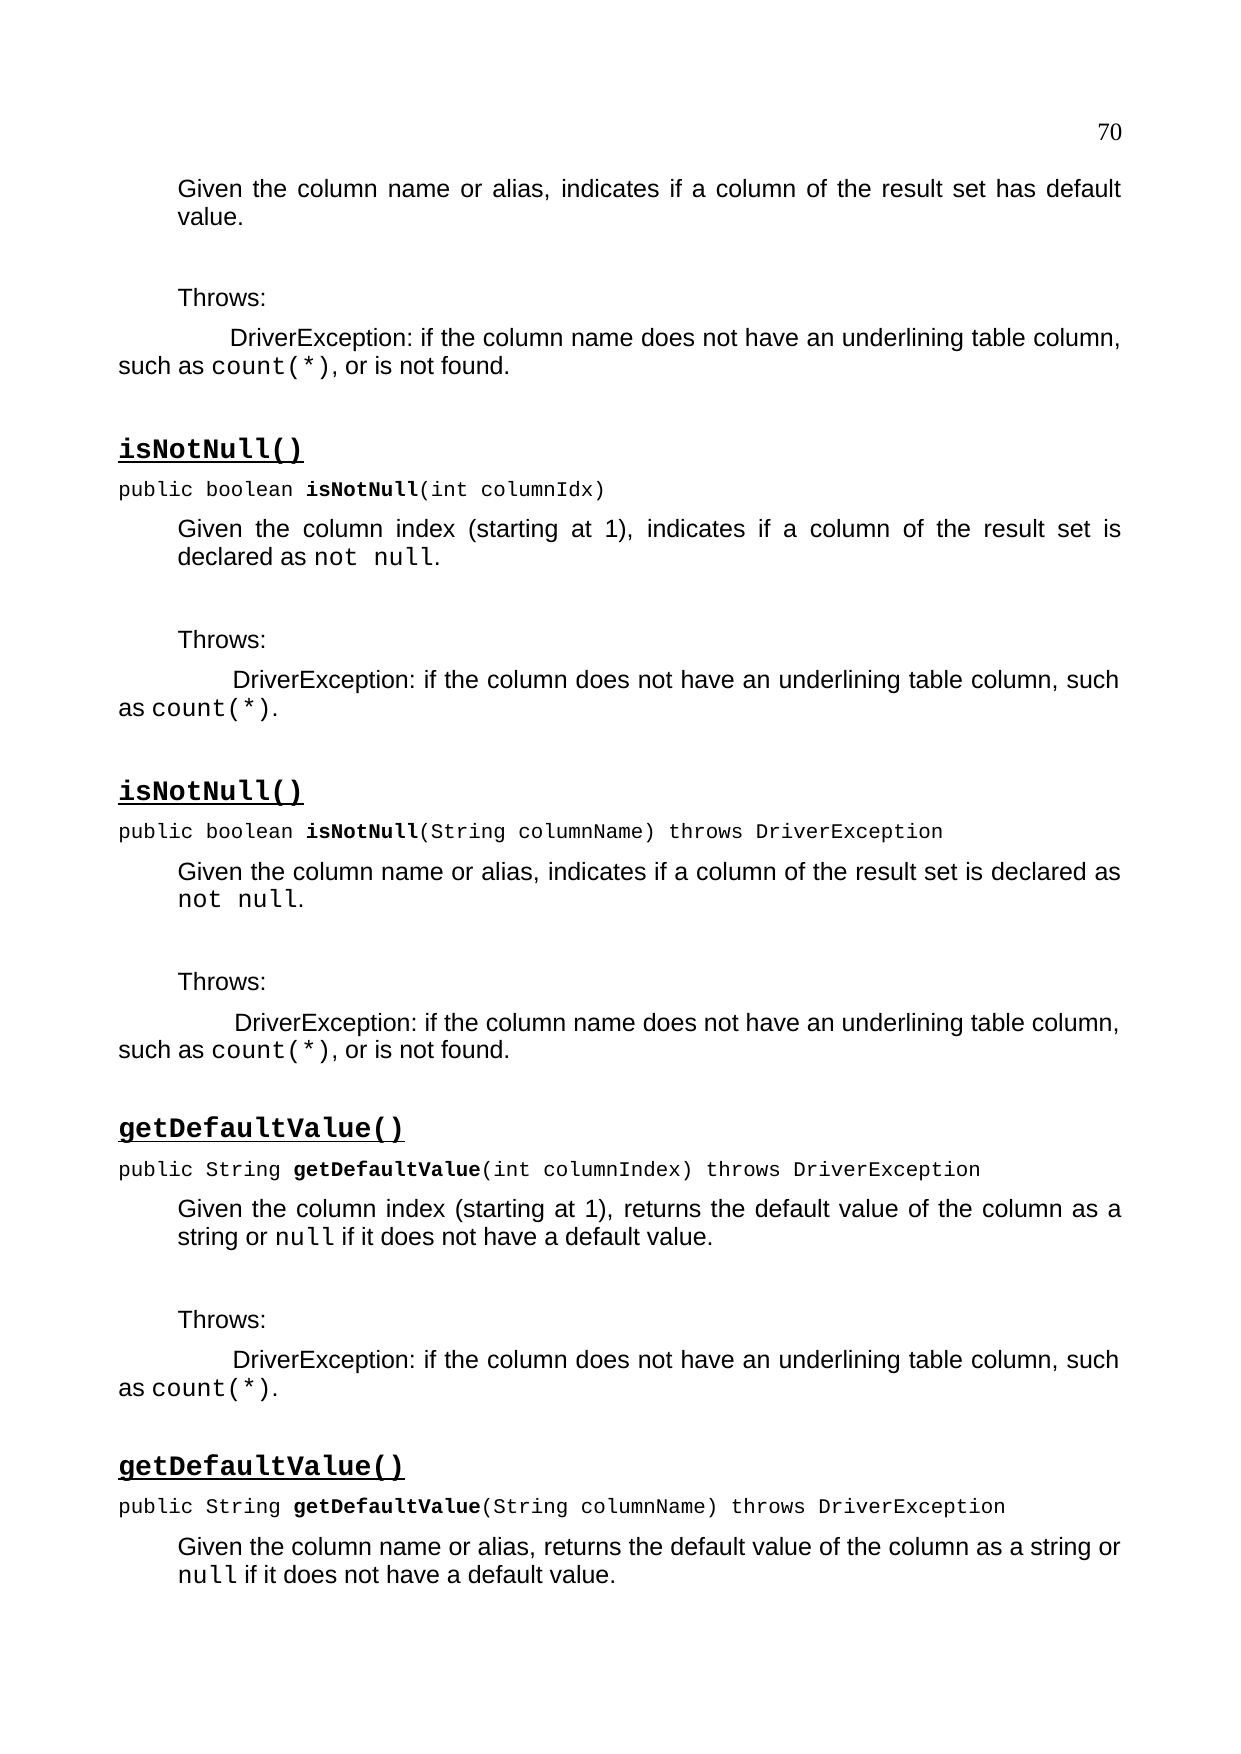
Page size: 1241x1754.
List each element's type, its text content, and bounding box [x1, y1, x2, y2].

text Throws: [118, 626, 1122, 654]
list DriverException: if the column does not have an underlining table column, such as count(*). [118, 1346, 1122, 1404]
subtitle isNotNull() [118, 777, 1122, 809]
list public String getDefaultValue(int columnIndex) throws DriverException [118, 1159, 1122, 1182]
list DriverException: if the column does not have an underlining table column, such as count(*). [118, 666, 1122, 724]
subtitle getDefaultValue() [118, 1114, 1122, 1146]
text Given the column index (starting at 1), returns the default value of the column as a string or null if it does not have a default value. [177, 1195, 1122, 1253]
text Throws: [118, 284, 1122, 312]
text Throws: [118, 1305, 1122, 1333]
text Throws: [118, 968, 1122, 996]
list DriverException: if the column name does not have an underlining table column, such as count(*), or is not found. [118, 1008, 1122, 1066]
text Given the column name or alias, indicates if a column of the result set has default value. [177, 175, 1122, 231]
subtitle isNotNull() [118, 435, 1122, 467]
text Given the column index (starting at 1), indicates if a column of the result set is declared as not null. [177, 515, 1122, 573]
text public boolean isNotNull(int columnIdx) [118, 479, 1122, 503]
list public String getDefaultValue(String columnName) throws DriverException [118, 1496, 1122, 1520]
text public boolean isNotNull(String columnName) throws DriverException [118, 821, 1122, 845]
text Given the column name or alias, returns the default value of the column as a string or null if it does not have a default value. [177, 1532, 1122, 1591]
text Given the column name or alias, indicates if a column of the result set is declared as not null. [177, 857, 1122, 915]
list DriverException: if the column name does not have an underlining table column, such as count(*), or is not found. [118, 324, 1122, 382]
subtitle getDefaultValue() [118, 1452, 1122, 1484]
